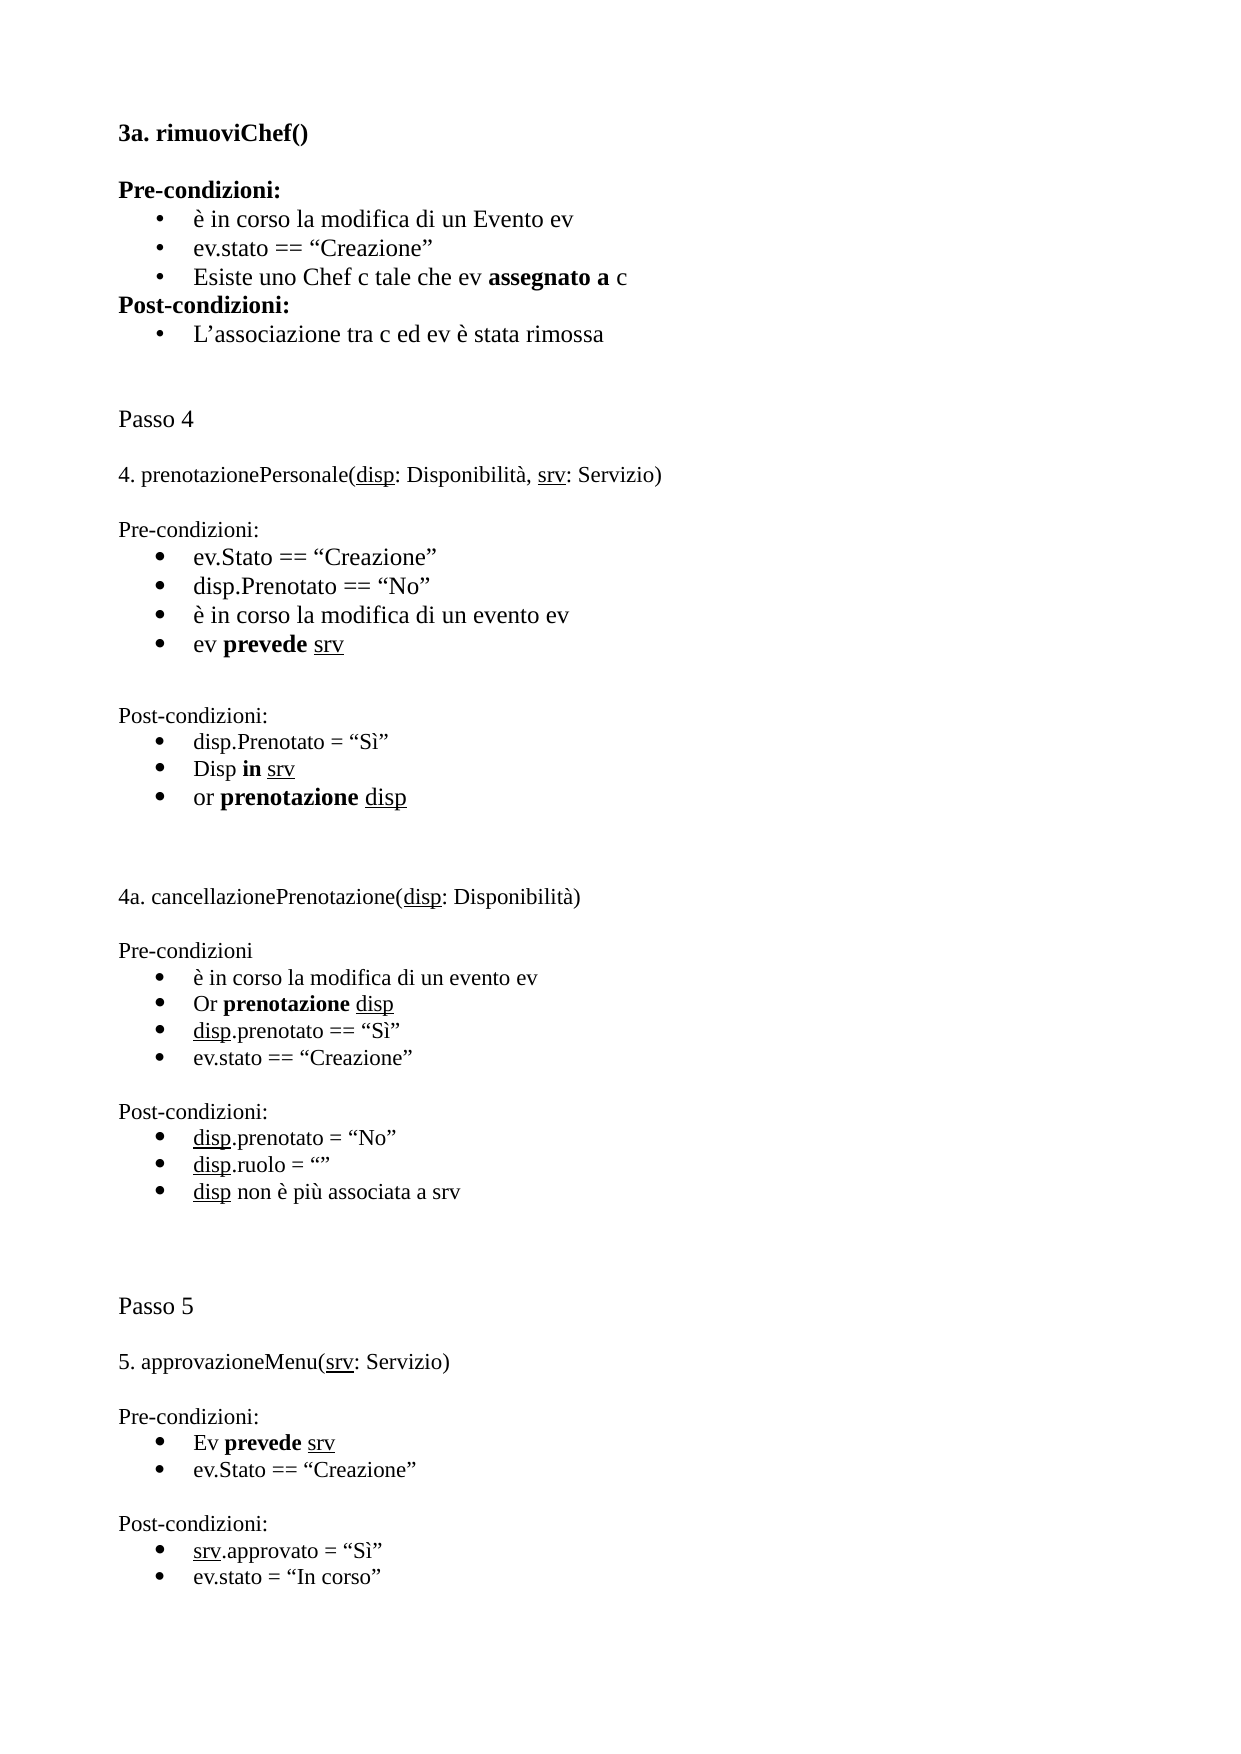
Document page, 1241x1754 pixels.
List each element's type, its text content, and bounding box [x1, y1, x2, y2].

text Post-condizioni: [118, 291, 1122, 319]
list or prenotazione disp [156, 782, 1122, 810]
text 3a. rimuoviChef() [118, 118, 1122, 147]
list ev prevede srv [156, 629, 1122, 657]
text Post-condizioni: [118, 1098, 1122, 1124]
list Or prenotazione disp [156, 990, 1122, 1017]
text 5. approvazioneMenu(srv: Servizio) [118, 1348, 1122, 1375]
list è in corso la modifica di un Evento ev [156, 204, 1122, 233]
list è in corso la modifica di un evento ev [156, 600, 1122, 629]
list disp non è più associata a srv [156, 1178, 1122, 1205]
text 4a. cancellazionePrenotazione(disp: Disponibilità) [118, 883, 1122, 909]
text Pre-condizioni [118, 937, 1122, 964]
list disp.Prenotato = “Sì” [156, 728, 1122, 755]
list Disp in srv [156, 755, 1122, 782]
text Pre-condizioni: [118, 516, 1122, 542]
list ev.stato == “Creazione” [156, 1044, 1122, 1070]
text Post-condizioni: [118, 1510, 1122, 1537]
list L’associazione tra c ed ev è stata rimossa [156, 319, 1122, 348]
list disp.prenotato = “No” [156, 1124, 1122, 1151]
list ev.stato == “Creazione” [156, 233, 1122, 262]
list ev.stato = “In corso” [156, 1563, 1122, 1590]
list srv.approvato = “Sì” [156, 1537, 1122, 1563]
list disp.prenotato == “Sì” [156, 1017, 1122, 1044]
text Pre-condizioni: [118, 1403, 1122, 1429]
list ev.Stato == “Creazione” [156, 542, 1122, 571]
text Post-condizioni: [118, 702, 1122, 728]
list Esiste uno Chef c tale che ev assegnato a c [156, 262, 1122, 291]
text Pre-condizioni: [118, 176, 1122, 204]
list è in corso la modifica di un evento ev [156, 964, 1122, 990]
text Passo 4 [118, 404, 1122, 433]
list disp.Prenotato == “No” [156, 571, 1122, 600]
list disp.ruolo = “” [156, 1151, 1122, 1178]
text 4. prenotazionePersonale(disp: Disponibilità, srv: Servizio) [118, 461, 1122, 487]
list ev.Stato == “Creazione” [156, 1456, 1122, 1482]
text Passo 5 [118, 1291, 1122, 1320]
list Ev prevede srv [156, 1429, 1122, 1456]
